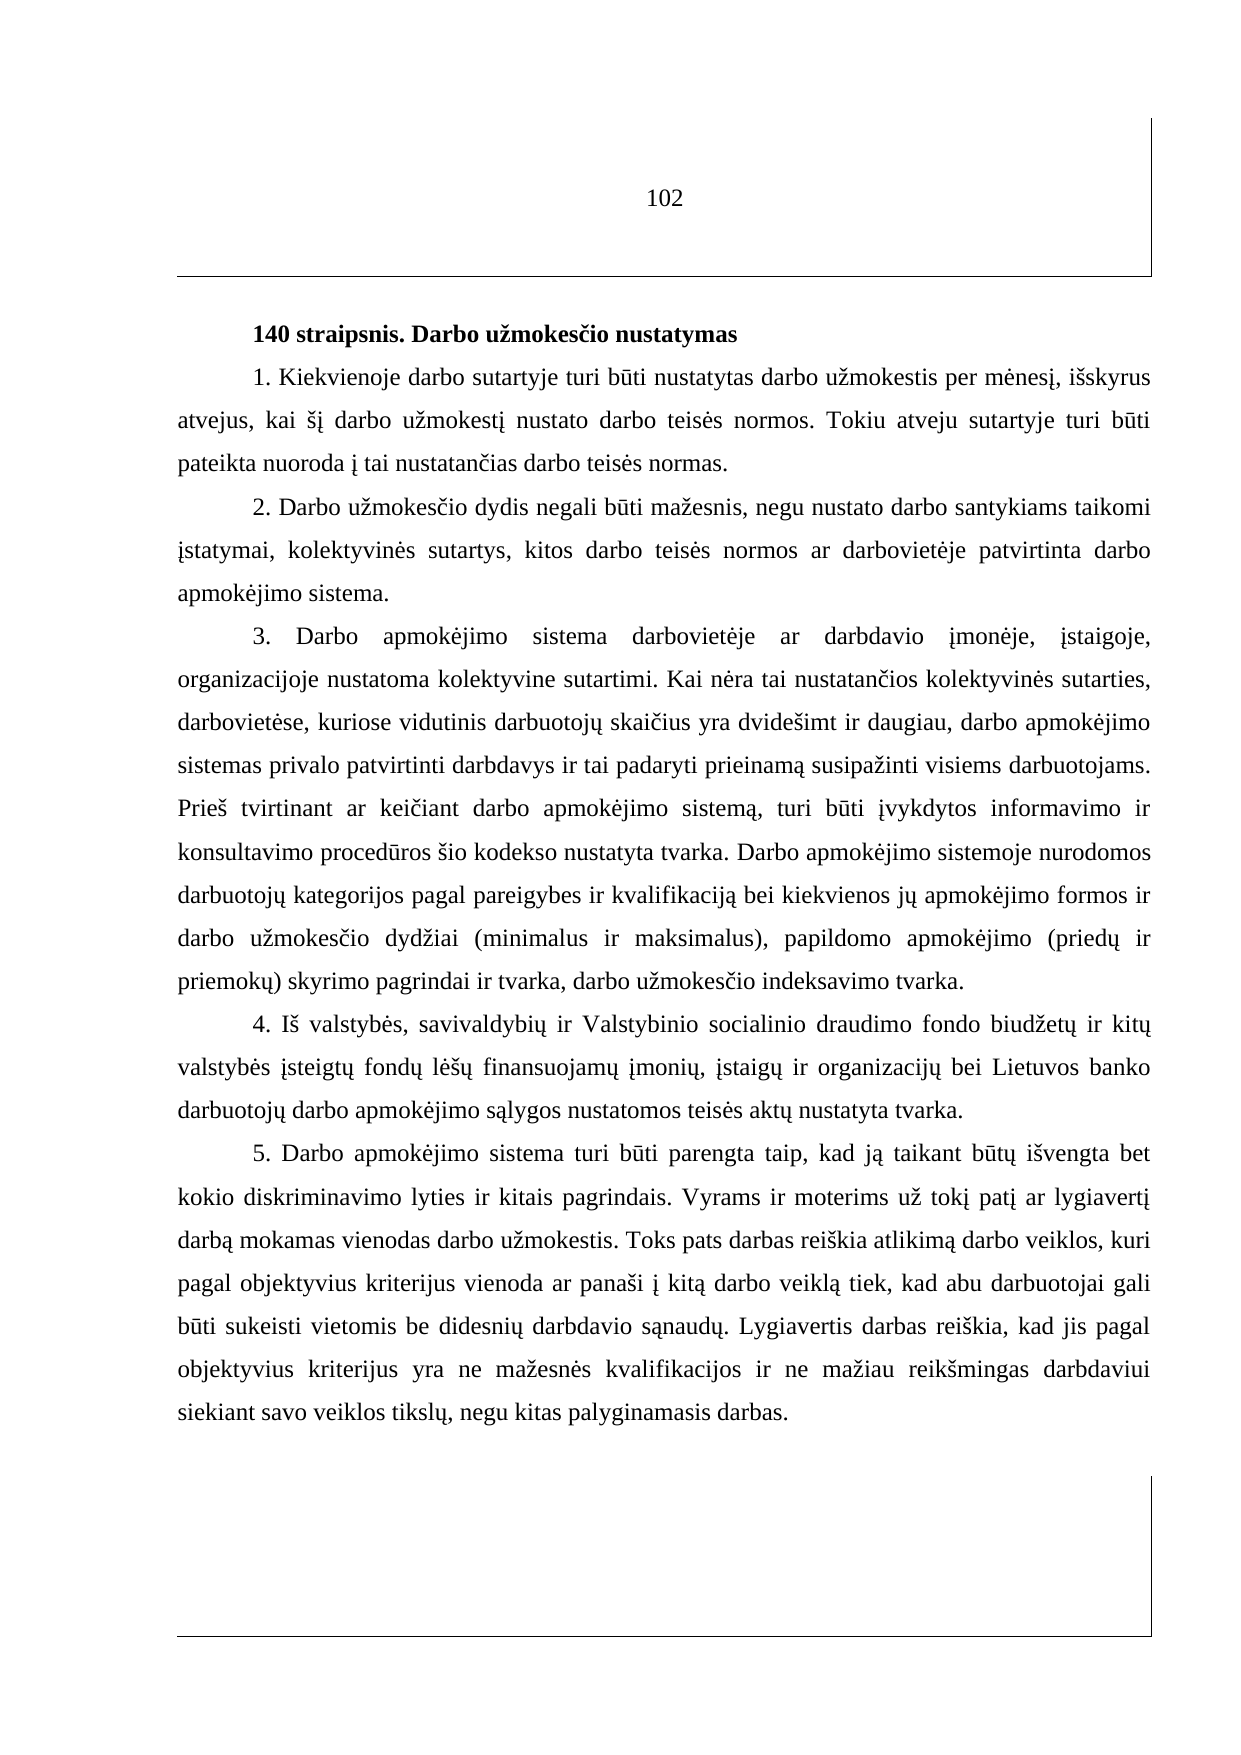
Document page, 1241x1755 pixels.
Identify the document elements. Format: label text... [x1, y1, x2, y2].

subtitle 140 straipsnis. Darbo užmokesčio nustatymas [177, 319, 1152, 348]
text 1. Kiekvienoje darbo sutartyje turi būti nustatytas darbo užmokestis per mėnesį, išskyrus atvejus, kai šį darbo užmokestį nustato darbo teisės normos. Tokiu atveju sutartyje turi būti pateikta nuoroda į tai nustatančias darbo teisės normas. [177, 362, 1152, 477]
text 4. Iš valstybės, savivaldybių ir Valstybinio socialinio draudimo fondo biudžetų ir kitų valstybės įsteigtų fondų lėšų finansuojamų įmonių, įstaigų ir organizacijų bei Lietuvos banko darbuotojų darbo apmokėjimo sąlygos nustatomos teisės aktų nustatyta tvarka. [177, 1009, 1152, 1124]
text 5. Darbo apmokėjimo sistema turi būti parengta taip, kad ją taikant būtų išvengta bet kokio diskriminavimo lyties ir kitais pagrindais. Vyrams ir moterims už tokį patį ar lygiavertį darbą mokamas vienodas darbo užmokestis. Toks pats darbas reiškia atlikimą darbo veiklos, kuri pagal objektyvius kriterijus vienoda ar panaši į kitą darbo veiklą tiek, kad abu darbuotojai gali būti sukeisti vietomis be didesnių darbdavio sąnaudų. Lygiavertis darbas reiškia, kad jis pagal objektyvius kriterijus yra ne mažesnės kvalifikacijos ir ne mažiau reikšmingas darbdaviui siekiant savo veiklos tikslų, negu kitas palyginamasis darbas. [177, 1138, 1152, 1426]
text 2. Darbo užmokesčio dydis negali būti mažesnis, negu nustato darbo santykiams taikomi įstatymai, kolektyvinės sutartys, kitos darbo teisės normos ar darbovietėje patvirtinta darbo apmokėjimo sistema. [177, 492, 1152, 607]
text 3. Darbo apmokėjimo sistema darbovietėje ar darbdavio įmonėje, įstaigoje, organizacijoje nustatoma kolektyvine sutartimi. Kai nėra tai nustatančios kolektyvinės sutarties, darbovietėse, kuriose vidutinis darbuotojų skaičius yra dvidešimt ir daugiau, darbo apmokėjimo sistemas privalo patvirtinti darbdavys ir tai padaryti prieinamą susipažinti visiems darbuotojams. Prieš tvirtinant ar keičiant darbo apmokėjimo sistemą, turi būti įvykdytos informavimo ir konsultavimo procedūros šio kodekso nustatyta tvarka. Darbo apmokėjimo sistemoje nurodomos darbuotojų kategorijos pagal pareigybes ir kvalifikaciją bei kiekvienos jų apmokėjimo formos ir darbo užmokesčio dydžiai (minimalus ir maksimalus), papildomo apmokėjimo (priedų ir priemokų) skyrimo pagrindai ir tvarka, darbo užmokesčio indeksavimo tvarka. [177, 621, 1152, 995]
